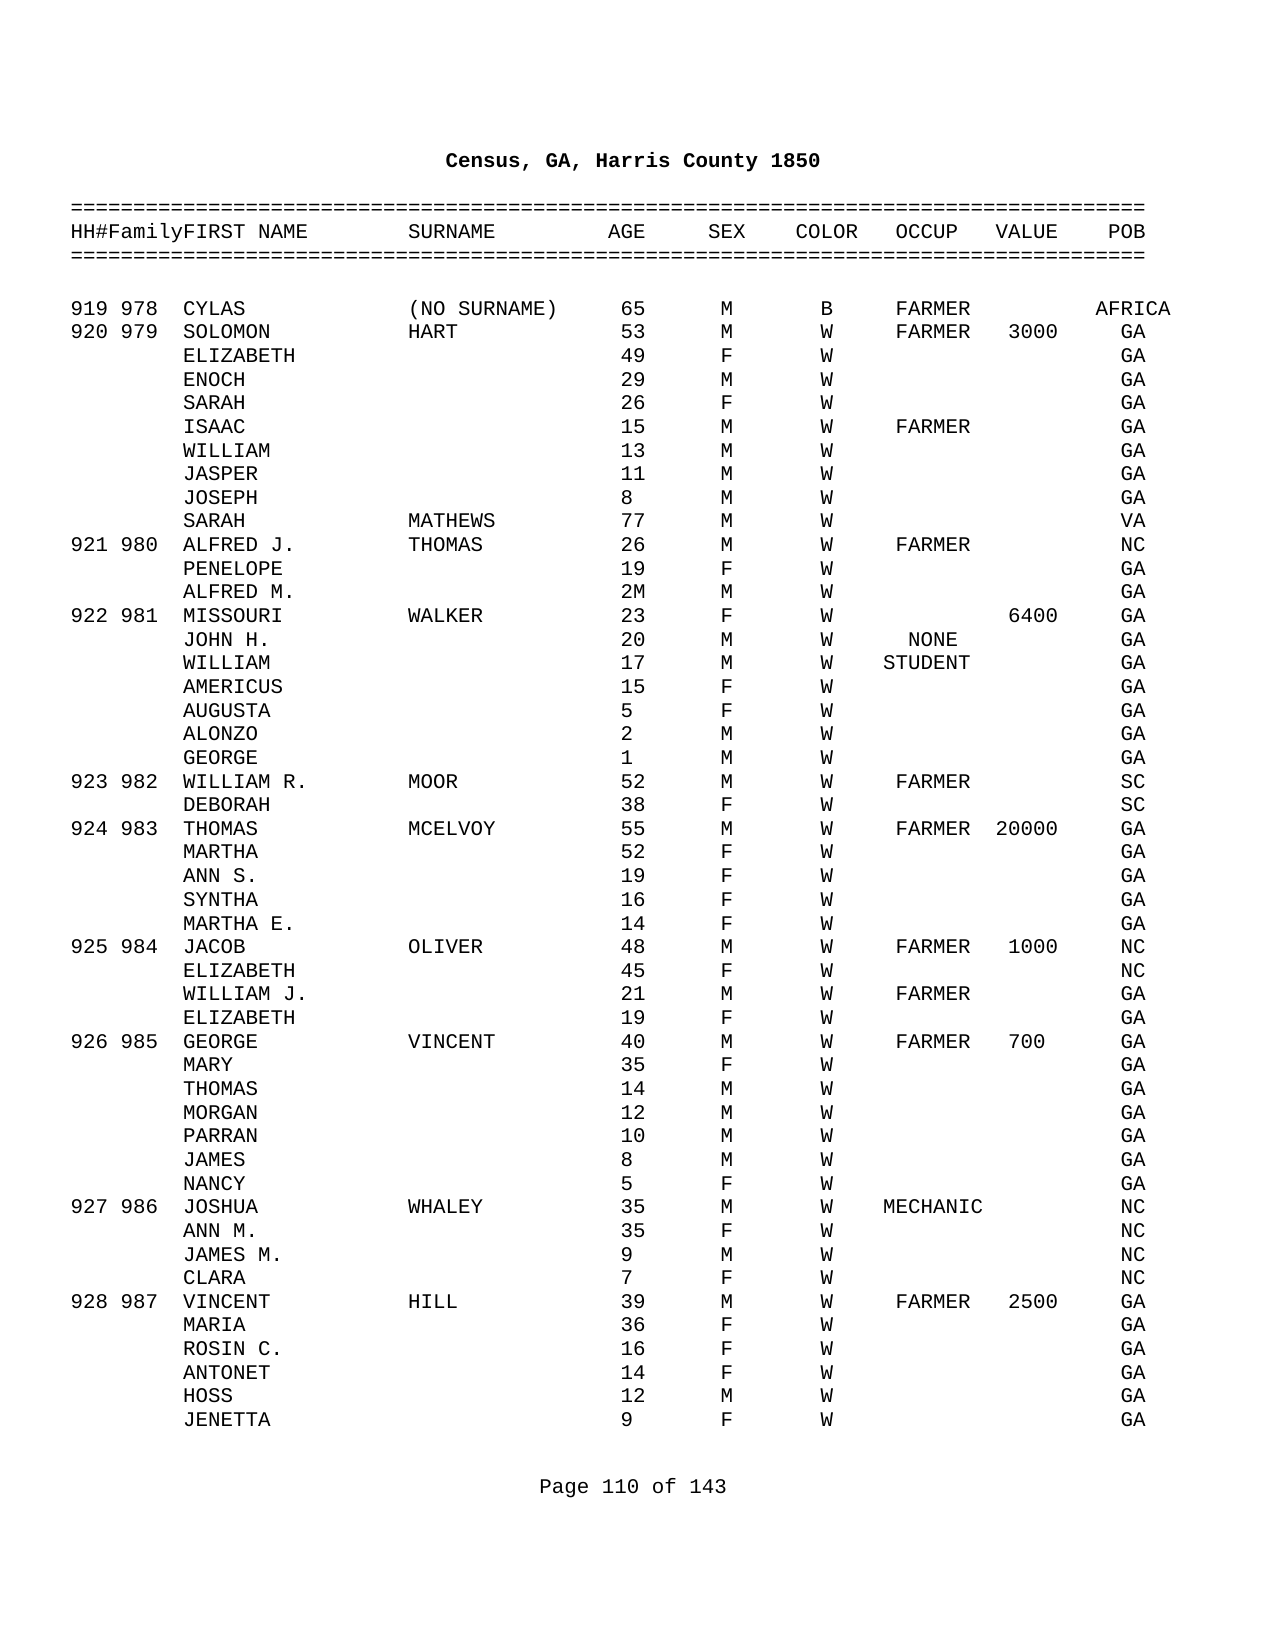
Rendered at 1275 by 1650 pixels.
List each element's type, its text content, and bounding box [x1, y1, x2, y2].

text William 17 M W student GA [70, 652, 1195, 676]
text Alfred M. 2m M W GA [70, 581, 1195, 605]
text Parran 10 M W GA [70, 1125, 1195, 1149]
text 924 983 Thomas McELVOY 55 M W farmer 20000 GA [70, 818, 1195, 842]
text Deborah 38 F W SC [70, 794, 1195, 818]
text 925 984 Jacob OLIVER 48 M W farmer 1000 NC [70, 936, 1195, 960]
text Sarah MATHEWS 77 M W VA [70, 511, 1195, 534]
text John H. 20 M W none GA [70, 629, 1195, 652]
text Alonzo 2 M W GA [70, 723, 1195, 747]
text Martha E. 14 F W GA [70, 912, 1195, 936]
text James 8 M W GA [70, 1149, 1195, 1173]
text Jasper 11 M W GA [70, 463, 1195, 487]
text Nancy 5 F W GA [70, 1173, 1195, 1196]
text Hoss 12 M W GA [70, 1385, 1195, 1409]
text Thomas 14 M W GA [70, 1078, 1195, 1102]
text Syntha 16 F W GA [70, 889, 1195, 912]
text Joseph 8 M W GA [70, 487, 1195, 511]
text Jenetta 9 F W GA [70, 1409, 1195, 1433]
text Antonet 14 F W GA [70, 1362, 1195, 1385]
text Clara 7 F W NC [70, 1267, 1195, 1291]
text George 1 M W GA [70, 747, 1195, 771]
text William J. 21 M W farmer GA [70, 983, 1195, 1007]
text Rosin C. 16 F W GA [70, 1338, 1195, 1362]
text 922 981 Missouri WALKER 23 F W 6400 GA [70, 605, 1195, 629]
text 921 980 Alfred J. THOMAS 26 M W farmer NC [70, 534, 1195, 558]
text Isaac 15 M W farmer GA [70, 416, 1195, 439]
text Americus 15 F W GA [70, 676, 1195, 700]
text Penelope 19 F W GA [70, 558, 1195, 581]
text 927 986 Joshua WHALEY 35 M W mechanic NC [70, 1196, 1195, 1220]
text James M. 9 M W NC [70, 1243, 1195, 1267]
text 928 987 Vincent HILL 39 M W farmer 2500 GA [70, 1291, 1195, 1314]
text Elizabeth 19 F W GA [70, 1007, 1195, 1031]
text Ann M. 35 F W NC [70, 1220, 1195, 1243]
text Sarah 26 F W GA [70, 392, 1195, 416]
text Maria 36 F W GA [70, 1314, 1195, 1338]
text 919 978 Cylas (no surname) 65 M B farmer Africa [70, 298, 1195, 321]
text Augusta 5 F W GA [70, 700, 1195, 723]
text Mary 35 F W GA [70, 1054, 1195, 1078]
text 926 985 George VINCENT 40 M W farmer 700 GA [70, 1031, 1195, 1054]
text 923 982 William R. MOOR 52 M W farmer SC [70, 771, 1195, 794]
text Elizabeth 45 F W NC [70, 960, 1195, 983]
text 920 979 Solomon HART 53 M W farmer 3000 GA [70, 321, 1195, 345]
text Elizabeth 49 F W GA [70, 345, 1195, 369]
text Ann S. 19 F W GA [70, 865, 1195, 889]
text Morgan 12 M W GA [70, 1102, 1195, 1125]
text Enoch 29 M W GA [70, 369, 1195, 392]
text Martha 52 F W GA [70, 842, 1195, 865]
text William 13 M W GA [70, 439, 1195, 463]
